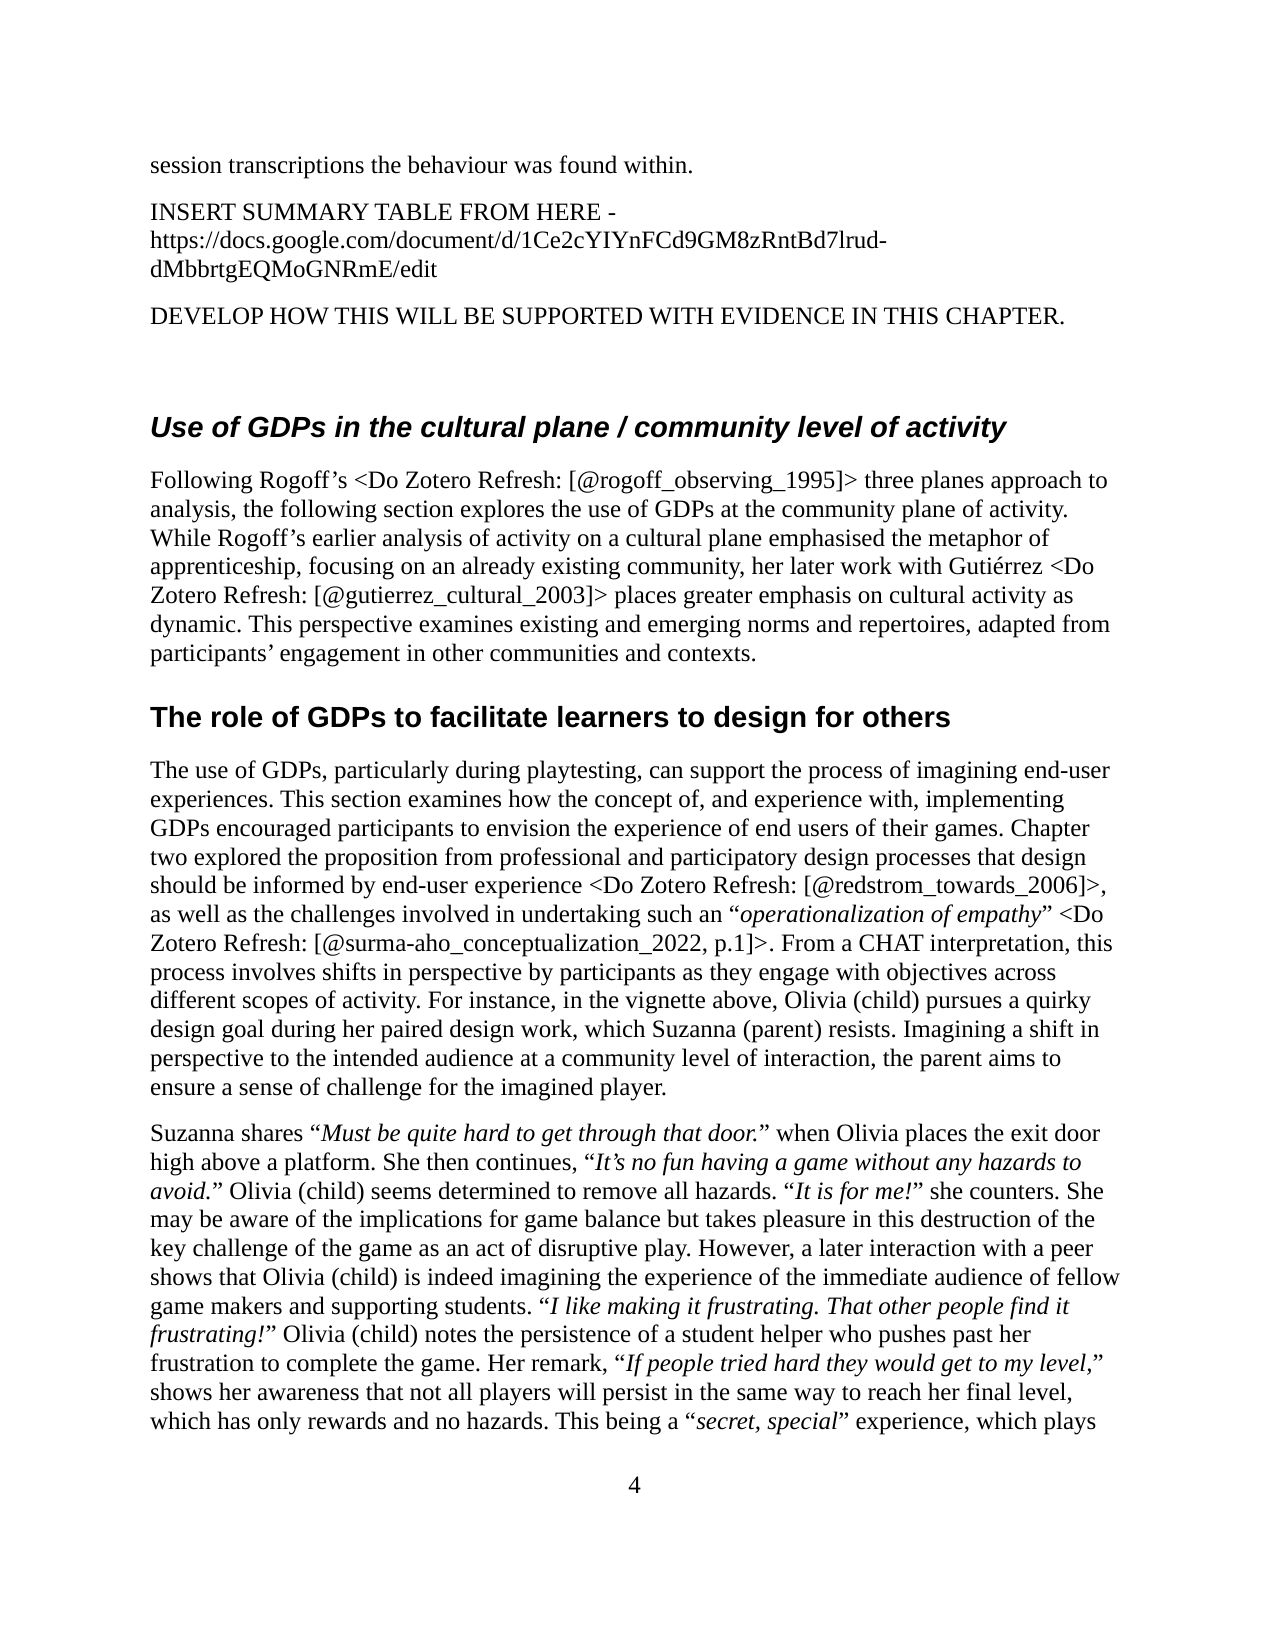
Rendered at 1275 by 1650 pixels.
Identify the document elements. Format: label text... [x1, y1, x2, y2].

text Following Rogoff’s <Do Zotero Refresh: [@rogoff_observing_1995]> three planes approach to analysis, the following section explores the use of GDPs at the community plane of activity. While Rogoff’s earlier analysis of activity on a cultural plane emphasised the metaphor of apprenticeship, focusing on an already existing community, her later work with Gutiérrez <Do Zotero Refresh: [@gutierrez_cultural_2003]> places greater emphasis on cultural activity as dynamic. This perspective examines existing and emerging norms and repertoires, adapted from participants’ engagement in other communities and contexts. [150, 465, 1125, 666]
text INSERT SUMMARY TABLE FROM HERE - https://docs.google.com/document/d/1Ce2cYIYnFCd9GM8zRntBd7lrud-dMbbrtgEQMoGNRmE/edit [150, 197, 1125, 283]
text The use of GDPs, particularly during playtesting, can support the process of imagining end-user experiences. This section examines how the concept of, and experience with, implementing GDPs encouraged participants to envision the experience of end users of their games. Chapter two explored the proposition from professional and participatory design processes that design should be informed by end-user experience <Do Zotero Refresh: [@redstrom_towards_2006]>, as well as the challenges involved in undertaking such an “operationalization of empathy” <Do Zotero Refresh: [@surma-aho_conceptualization_2022, p.1]>. From a CHAT interpretation, this process involves shifts in perspective by participants as they engage with objectives across different scopes of activity. For instance, in the vignette above, Olivia (child) pursues a quirky design goal during her paired design work, which Suzanna (parent) resists. Imagining a shift in perspective to the intended audience at a community level of interaction, the parent aims to ensure a sense of challenge for the imagined player. [150, 755, 1125, 1100]
text DEVELOP HOW THIS WILL BE SUPPORTED WITH EVIDENCE IN THIS CHAPTER. [150, 301, 1125, 329]
text Suzanna shares “Must be quite hard to get through that door.” when Olivia places the exit door high above a platform. She then continues, “It’s no fun having a game without any hazards to avoid.” Olivia (child) seems determined to remove all hazards. “It is for me!” she counters. She may be aware of the implications for game balance but takes pleasure in this destruction of the key challenge of the game as an act of disruptive play. However, a later interaction with a peer shows that Olivia (child) is indeed imagining the experience of the immediate audience of fellow game makers and supporting students. “I like making it frustrating. That other people find it frustrating!” Olivia (child) notes the persistence of a student helper who pushes past her frustration to complete the game. Her remark, “If people tried hard they would get to my level,” shows her awareness that not all players will persist in the same way to reach her final level, which has only rewards and no hazards. This being a “secret, special” experience, which plays [150, 1118, 1125, 1434]
subtitle Use of GDPs in the cultural plane / community level of activity [150, 410, 1125, 444]
text session transcriptions the behaviour was found within. [150, 150, 1125, 179]
subtitle The role of GDPs to facilitate learners to design for others [150, 700, 1125, 734]
